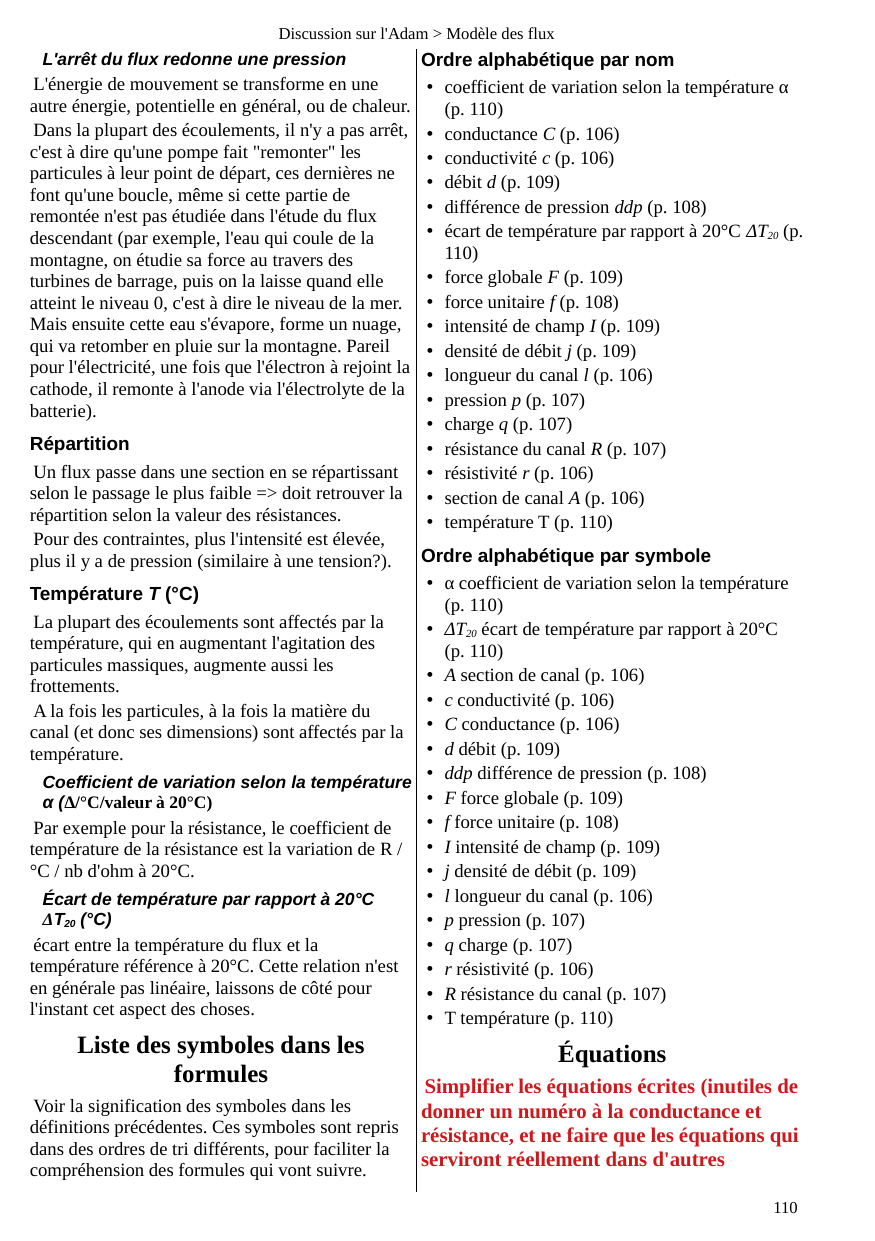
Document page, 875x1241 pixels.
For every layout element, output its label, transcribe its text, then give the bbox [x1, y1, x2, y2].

list F force globale (p. 108) [427, 787, 803, 808]
list force globale F (p. 108) [427, 266, 803, 288]
subtitle Écart de température par rapport à 20°C ΔT20 (°C) [42, 889, 412, 929]
subtitle Liste des symboles dans les formules [29, 1031, 412, 1088]
list I intensité de champ (p. 108) [427, 836, 803, 857]
subtitle Répartition [29, 433, 412, 454]
list conductivité c (p. 105) [427, 147, 803, 168]
list résistivité r (p. 105) [427, 462, 803, 484]
list r résistivité (p. 105) [427, 958, 803, 980]
subtitle Coefficient de variation selon la température α (Δ/°C/valeur à 20°C) [42, 772, 412, 813]
text écart entre la température du flux et la température référence à 20°C. Cette relation n'est en générale pas linéaire, laissons de côté pour l'instant cet aspect des choses. [29, 934, 412, 1020]
text L'énergie de mouvement se transforme en une autre énergie, potentielle en général, ou de chaleur. [29, 73, 412, 116]
list ddp différence de pression (p. 107) [427, 762, 803, 784]
text A la fois les particules, à la fois la matière du canal (et donc ses dimensions) sont affectés par la température. [29, 700, 412, 764]
list débit d (p. 108) [427, 171, 803, 193]
list section de canal A (p. 105) [427, 487, 803, 508]
subtitle Équations [421, 1039, 803, 1068]
list résistance du canal R (p. 106) [427, 438, 803, 459]
list ΔT20 écart de température par rapport à 20°C (p. 109) [427, 618, 803, 661]
list force unitaire f (p. 107) [427, 291, 803, 312]
list charge q (p. 106) [427, 413, 803, 435]
list q charge (p. 106) [427, 934, 803, 955]
text Pour des contraintes, plus l'intensité est élevée, plus il y a de pression (similaire à une tension?). [29, 528, 412, 571]
list l longueur du canal (p. 105) [427, 885, 803, 906]
list f force unitaire (p. 107) [427, 811, 803, 833]
list d débit (p. 108) [427, 738, 803, 759]
text Voir la signification des symboles dans les définitions précédentes. Ces symboles sont repris dans des ordres de tri différents, pour faciliter la compréhension des formules qui vont suivre. [29, 1094, 412, 1181]
subtitle L'arrêt du flux redonne une pression [42, 49, 412, 69]
list densité de débit j (p. 108) [427, 340, 803, 361]
subtitle Ordre alphabétique par nom [421, 49, 803, 71]
list intensité de champ I (p. 108) [427, 315, 803, 337]
list coefficient de variation selon la température α (p. 109) [427, 76, 803, 119]
list α coefficient de variation selon la température (p. 109) [427, 572, 803, 615]
list c conductivité (p. 105) [427, 689, 803, 710]
list longueur du canal l (p. 105) [427, 364, 803, 386]
list T température (p. 109) [427, 1007, 803, 1029]
text Par exemple pour la résistance, le coefficient de température de la résistance est la variation de R / °C / nb d'ohm à 20°C. [29, 817, 412, 881]
list écart de température par rapport à 20°C ΔT20 (p. 109) [427, 220, 803, 263]
list pression p (p. 106) [427, 389, 803, 410]
text La plupart des écoulements sont affectés par la température, qui en augmentant l'agitation des particules massiques, augmente aussi les frottements. [29, 611, 412, 697]
list A section de canal (p. 105) [427, 664, 803, 686]
text Un flux passe dans une section en se répartissant selon le passage le plus faible => doit retrouver la répartition selon la valeur des résistances. [29, 461, 412, 525]
text Simplifier les équations écrites (inutiles de donner un numéro à la conductance et résistance, et ne faire que les équations qui serviront réellement dans d'autres [421, 1074, 803, 1171]
list j densité de débit (p. 108) [427, 860, 803, 882]
text Dans la plupart des écoulements, il n'y a pas arrêt, c'est à dire qu'une pompe fait "remonter" les particules à leur point de départ, ces dernières ne font qu'une boucle, même si cette partie de remontée n'est pas étudiée dans l'étude du flux descendant (par exemple, l'eau qui coule de la montagne, on étudie sa force au travers des turbines de barrage, puis on la laisse quand elle atteint le niveau 0, c'est à dire le niveau de la mer. Mais ensuite cette eau s'évapore, forme un nuage, qui va retomber en pluie sur la montagne. Pareil pour l'électricité, une fois que l'électron à rejoint la cathode, il remonte à l'anode via l'électrolyte de la batterie). [29, 119, 412, 421]
subtitle Température T (°C) [29, 583, 412, 605]
list différence de pression ddp (p. 107) [427, 196, 803, 217]
subtitle Ordre alphabétique par symbole [421, 544, 803, 566]
list p pression (p. 106) [427, 909, 803, 931]
list température T (p. 109) [427, 511, 803, 533]
list conductance C (p. 105) [427, 122, 803, 144]
list C conductance (p. 105) [427, 713, 803, 735]
list R résistance du canal (p. 106) [427, 983, 803, 1004]
